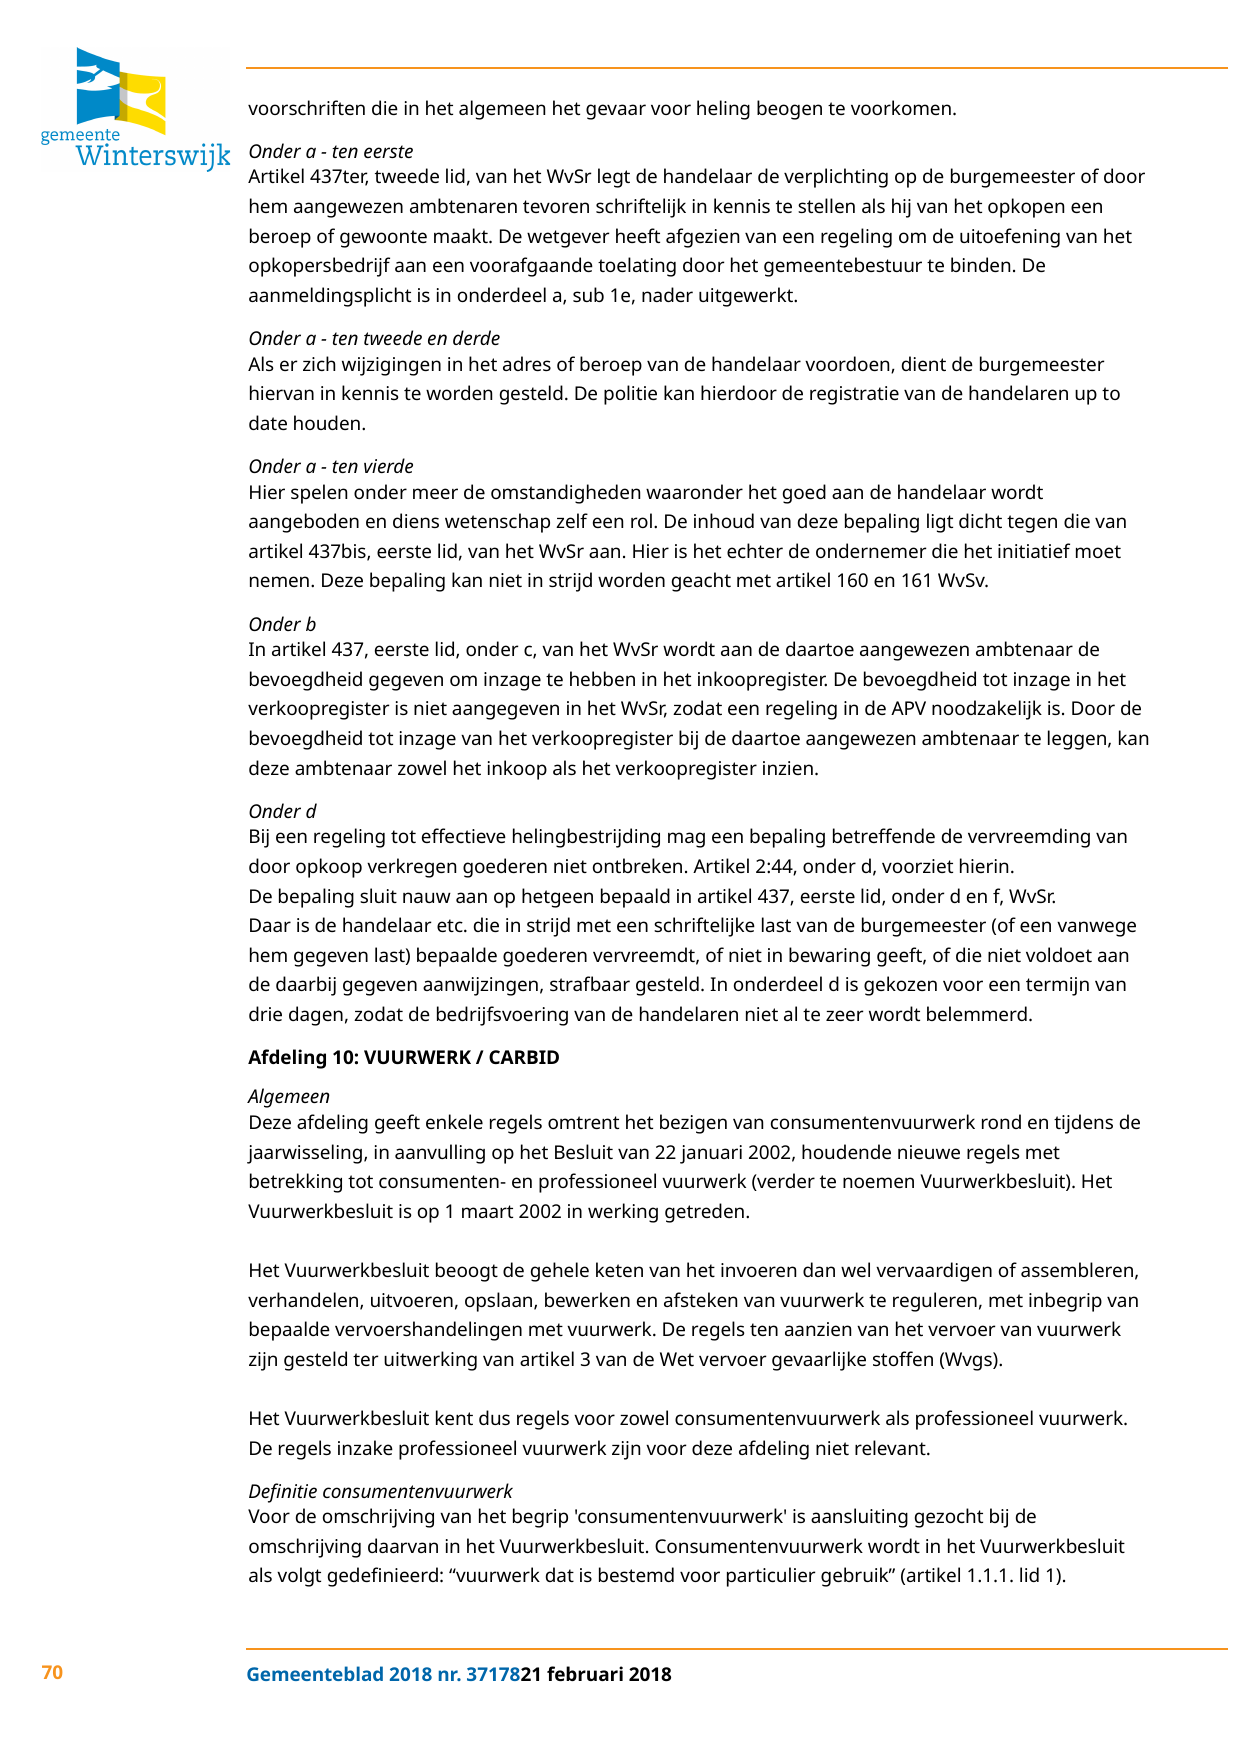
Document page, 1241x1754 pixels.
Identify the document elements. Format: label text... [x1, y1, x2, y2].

text Artikel 437ter, tweede lid, van het WvSr legt de handelaar de verplichting op de burgemeester of door hem aangewezen ambtenaren tevoren schriftelijk in kennis te stellen als hij van het opkopen een beroep of gewoonte maakt. De wetgever heeft afgezien van een regeling om de uitoefening van het opkopersbedrijf aan een voorafgaande toelating door het gemeentebestuur te binden. De aanmeldingsplicht is in onderdeel a, sub 1e, nader uitgewerkt. [248, 164, 1152, 308]
text Daar is de handelaar etc. die in strijd met een schriftelijke last van de burgemeester (of een vanwege hem gegeven last) bepaalde goederen vervreemdt, of niet in bewaring geeft, of die niet voldoet aan de daarbij gegeven aanwijzingen, strafbaar gesteld. In onderdeel d is gekozen voor een termijn van drie dagen, zodat de bedrijfsvoering van de handelaren niet al te zeer wordt belemmerd. [248, 912, 1152, 1027]
text Algemeen [248, 1083, 1152, 1109]
text In artikel 437, eerste lid, onder c, van het WvSr wordt aan de daartoe aangewezen ambtenaar de bevoegdheid gegeven om inzage te hebben in het inkoopregister. De bevoegdheid tot inzage in het verkoopregister is niet aangegeven in het WvSr, zodat een regeling in de APV noodzakelijk is. Door de bevoegdheid tot inzage van het verkoopregister bij de daartoe aangewezen ambtenaar te leggen, kan deze ambtenaar zowel het inkoop als het verkoopregister inzien. [248, 636, 1152, 781]
text Het Vuurwerkbesluit beoogt de gehele keten van het invoeren dan wel vervaardigen of assembleren, verhandelen, uitvoeren, opslaan, bewerken en afsteken van vuurwerk te reguleren, met inbegrip van bepaalde vervoershandelingen met vuurwerk. De regels ten aanzien van het vervoer van vuurwerk zijn gesteld ter uitwerking van artikel 3 van de Wet vervoer gevaarlijke stoffen (Wvgs). [248, 1257, 1152, 1372]
text Het Vuurwerkbesluit kent dus regels voor zowel consumentenvuurwerk als professioneel vuurwerk. De regels inzake professioneel vuurwerk zijn voor deze afdeling niet relevant. [248, 1405, 1152, 1460]
text Hier spelen onder meer de omstandigheden waaronder het goed aan de handelaar wordt aangeboden en diens wetenschap zelf een rol. De inhoud van deze bepaling ligt dicht tegen die van artikel 437bis, eerste lid, van het WvSr aan. Hier is het echter de ondernemer die het initiatief moet nemen. Deze bepaling kan niet in strijd worden geacht met artikel 160 en 161 WvSv. [248, 479, 1152, 593]
text Onder a - ten tweede en derde [248, 325, 1152, 351]
text Onder a - ten vierde [248, 453, 1152, 479]
picture [41, 47, 231, 172]
text Onder b [248, 611, 1152, 636]
text Voor de omschrijving van het begrip 'consumentenvuurwerk' is aansluiting gezocht bij de omschrijving daarvan in het Vuurwerkbesluit. Consumentenvuurwerk wordt in het Vuurwerkbesluit als volgt gedefinieerd: “vuurwerk dat is bestemd voor particulier gebruik” (artikel 1.1.1. lid 1). [248, 1503, 1152, 1588]
text Onder d [248, 798, 1152, 824]
text Deze afdeling geeft enkele regels omtrent het bezigen van consumentenvuurwerk rond en tijdens de jaarwisseling, in aanvulling op het Besluit van 22 januari 2002, houdende nieuwe regels met betrekking tot consumenten- en professioneel vuurwerk (verder te noemen Vuurwerkbesluit). Het Vuurwerkbesluit is op 1 maart 2002 in werking getreden. [248, 1109, 1152, 1224]
text De bepaling sluit nauw aan op hetgeen bepaald in artikel 437, eerste lid, onder d en f, WvSr. [248, 883, 1152, 908]
text Bij een regeling tot effectieve helingbestrijding mag een bepaling betreffende de vervreemding van door opkoop verkregen goederen niet ontbreken. Artikel 2:44, onder d, voorziet hierin. [248, 824, 1152, 879]
text voorschriften die in het algemeen het gevaar voor heling beogen te voorkomen. [248, 95, 1152, 121]
text Afdeling 10: VUURWERK / CARBID [248, 1044, 1152, 1070]
text Definitie consumentenvuurwerk [248, 1478, 1152, 1503]
text Onder a - ten eerste [248, 138, 1152, 164]
picture [225, 153, 231, 162]
text Als er zich wijzigingen in het adres of beroep van de handelaar voordoen, dient de burgemeester hiervan in kennis te worden gesteld. De politie kan hierdoor de registratie van de handelaren up to date houden. [248, 351, 1152, 436]
